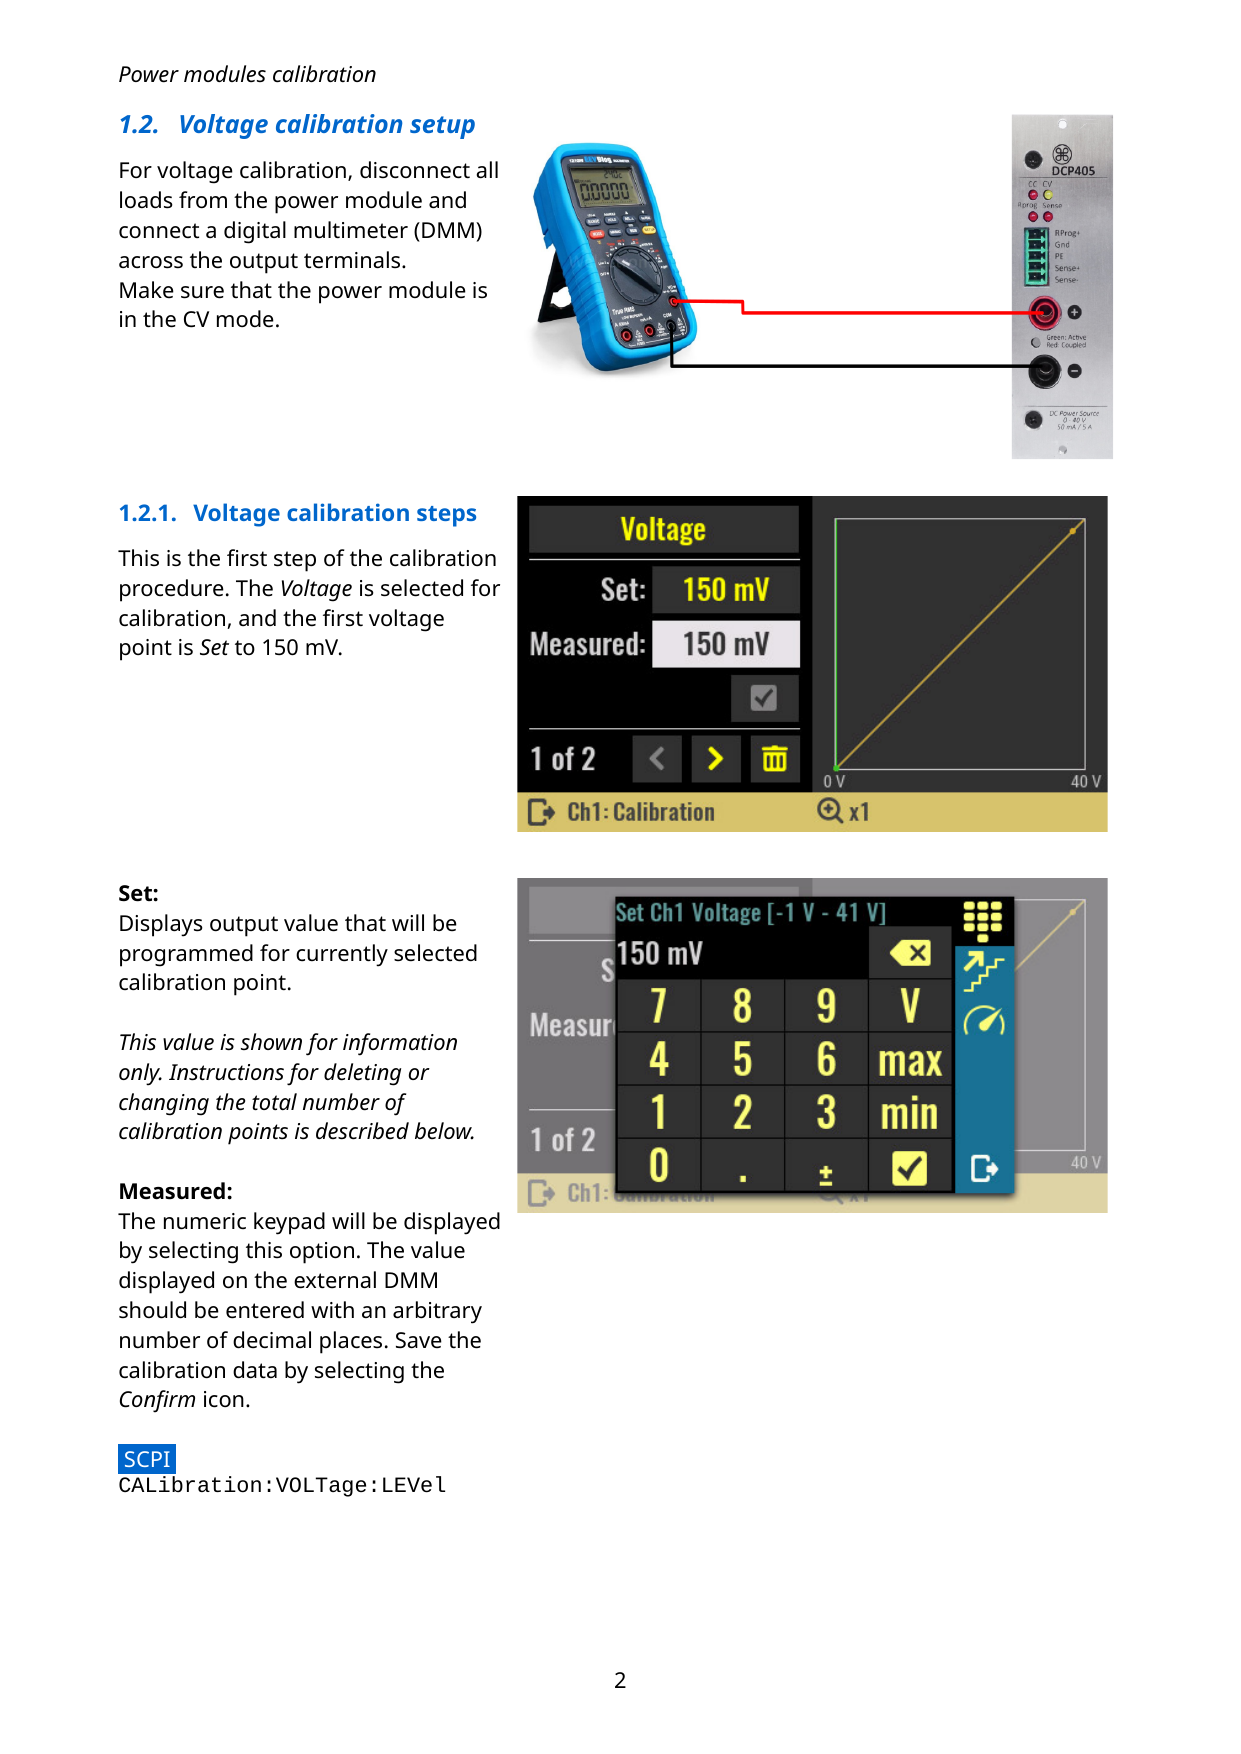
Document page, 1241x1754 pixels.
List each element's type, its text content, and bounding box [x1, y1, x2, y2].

table_header Voltage calibration steps This is the first step of the calibration procedure. The Voltage is selected for calibration, and the first voltage point is Set to 150 mV. [118, 497, 502, 848]
picture [517, 496, 1108, 832]
picture [502, 106, 1123, 465]
text SCPI [118, 1444, 1122, 1474]
text CALibration:VOLTage:LEVel [118, 1474, 1122, 1499]
table_header [502, 497, 1123, 848]
picture [517, 878, 1108, 1213]
table_header [502, 878, 1123, 1444]
table_header Voltage calibration setup For voltage calibration, disconnect all loads from the power module and connect a digital multimeter (DMM) across the output terminals. Make sure that the power module is in the CV mode. [118, 107, 502, 467]
table_header Set: Displays output value that will be programmed for currently selected calibration point. This value is shown for information only. Instructions for deleting or changing the total number of calibration points is described below. Measured: The numeric keypad will be displayed by selecting this option. The value displayed on the external DMM should be entered with an arbitrary number of decimal places. Save the calibration data by selecting the Confirm icon. [118, 878, 502, 1444]
